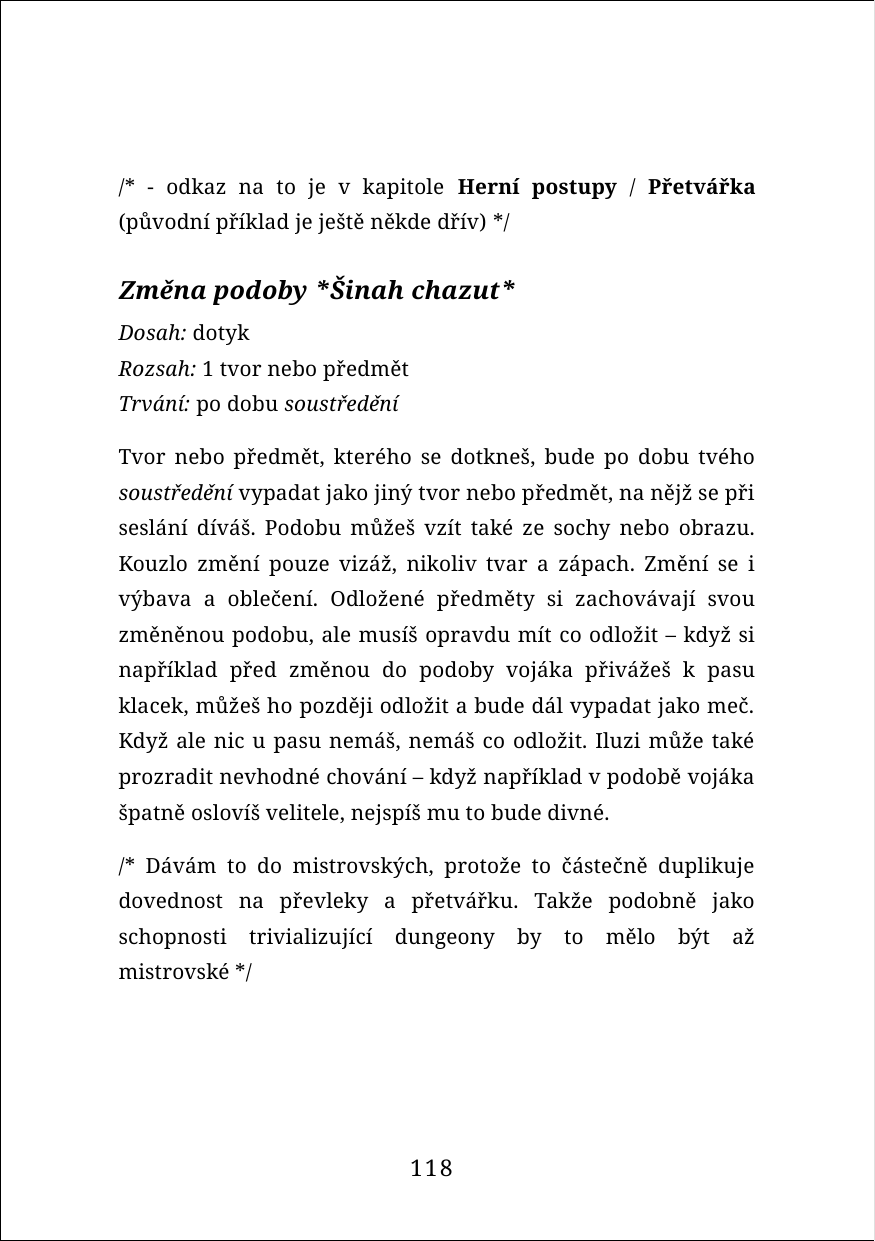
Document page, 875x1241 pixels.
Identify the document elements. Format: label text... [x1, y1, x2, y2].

text /* Dávám to do mistrovských, protože to částečně duplikuje dovednost na převleky a přetvářku. Takže podobně jako schopnosti trivializující dungeony by to mělo být až mistrovské */ [118, 851, 756, 986]
text Dosah: dotyk Rozsah: 1 tvor nebo předmět Trvání: po dobu soustředění [118, 318, 756, 418]
text Tvor nebo předmět, kterého se dotkneš, bude po dobu tvého soustředění vypadat jako jiný tvor nebo předmět, na nějž se při seslání díváš. Podobu můžeš vzít také ze sochy nebo obrazu. Kouzlo změní pouze vizáž, nikoliv tvar a zápach. Změní se i výbava a oblečení. Odložené předměty si zachovávají svou změněnou podobu, ale musíš opravdu mít co odložit – když si například před změnou do podoby vojáka přivážeš k pasu klacek, můžeš ho později odložit a bude dál vypadat jako meč. Když ale nic u pasu nemáš, nemáš co odložit. Iluzi může také prozradit nevhodné chování – když například v podobě vojáka špatně oslovíš velitele, nejspíš mu to bude divné. [118, 442, 756, 826]
text /* - odkaz na to je v kapitole Herní postupy / Přetvářka (původní příklad je ještě někde dřív) */ [118, 172, 756, 236]
subtitle Změna podoby *Šinah chazut* [118, 272, 756, 306]
